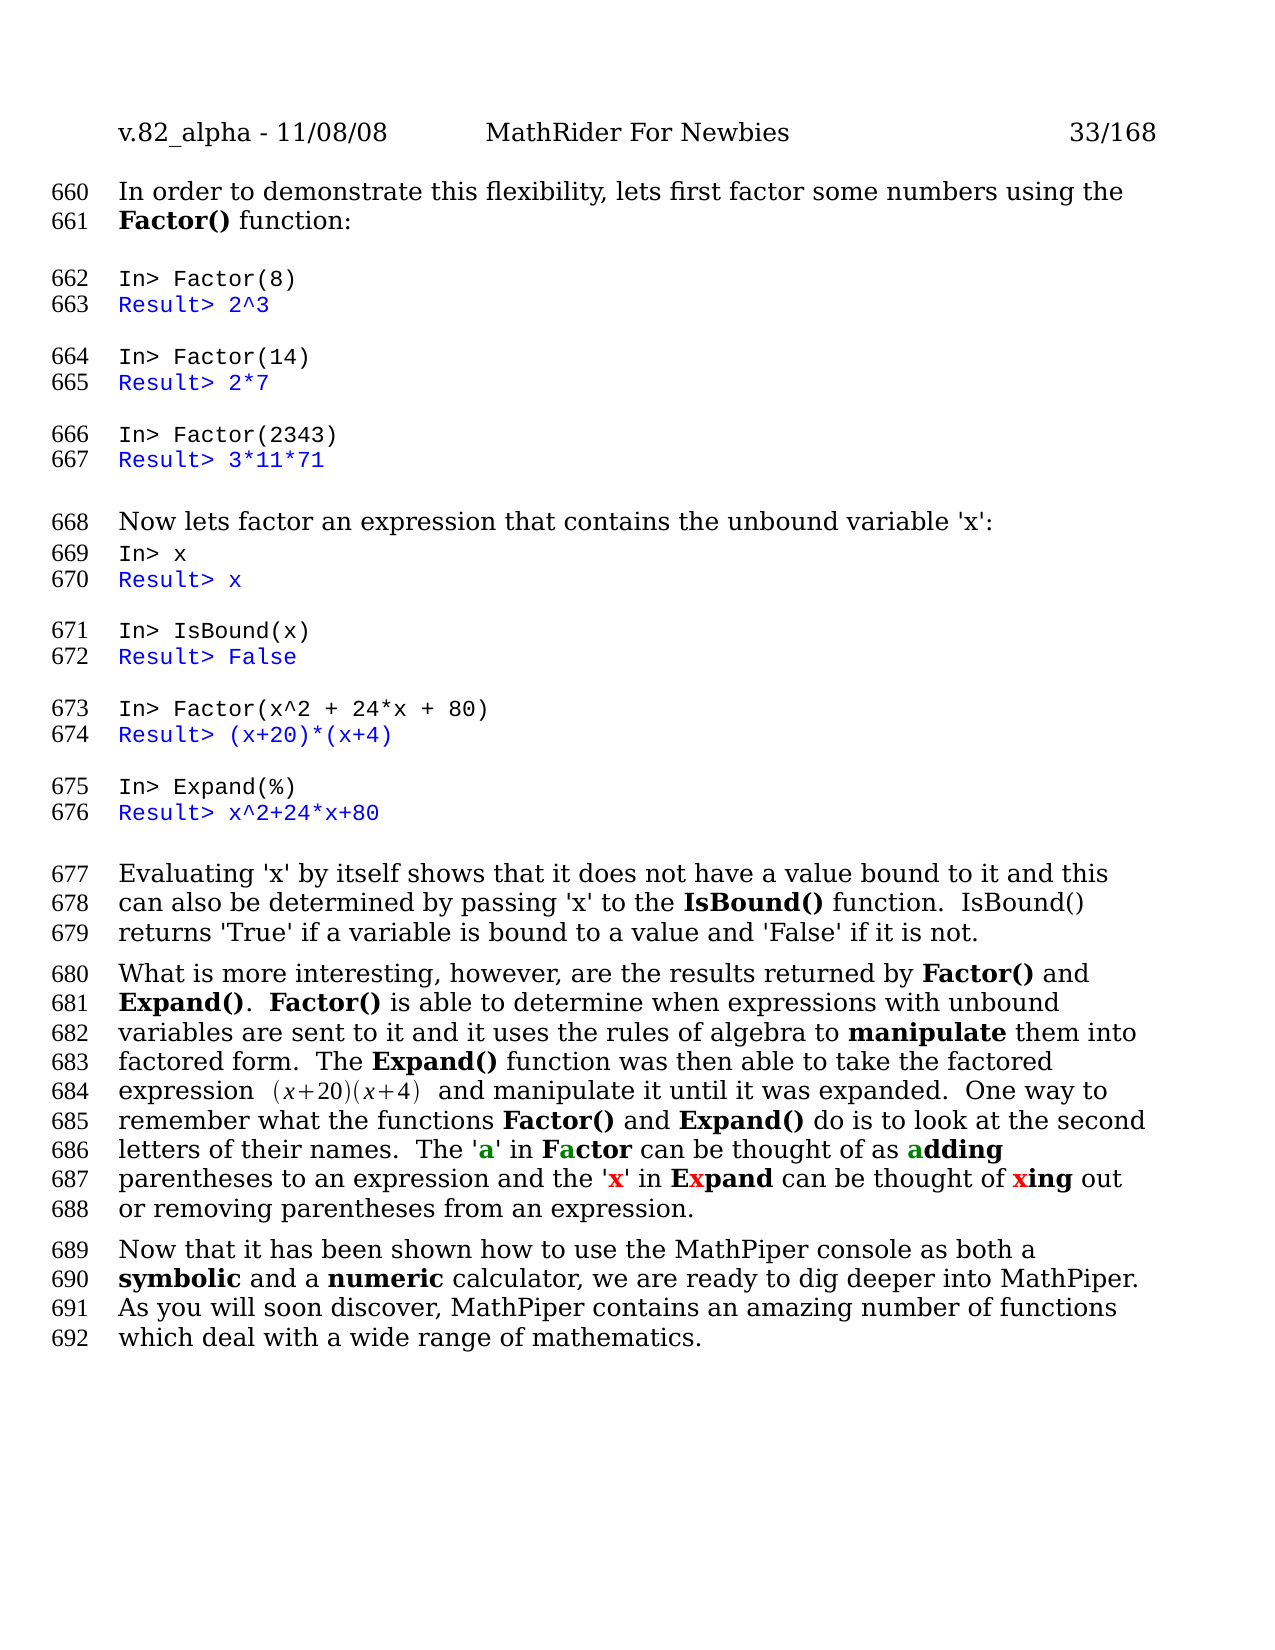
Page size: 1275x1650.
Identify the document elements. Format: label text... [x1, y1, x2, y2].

text In> x [118, 542, 1157, 568]
text Result> 2^3 [118, 293, 1157, 319]
text Result> 2*7 [118, 371, 1157, 397]
text In> Expand(%) [118, 775, 1157, 801]
text What is more interesting, however, are the results returned by Factor() and Expand(). Factor() is able to determine when expressions with unbound variables are sent to it and it uses the rules of algebra to manipulate them into factored form. The Expand() function was then able to take the factored expressionand manipulate it until it was expanded. One way to remember what the functions Factor() and Expand() do is to look at the second letters of their names. The 'a' in Factor can be thought of as adding parentheses to an expression and the 'x' in Expand can be thought of xing out or removing parentheses from an expression. [118, 959, 1157, 1223]
text Evaluating 'x' by itself shows that it does not have a value bound to it and this can also be determined by passing 'x' to the IsBound() function. IsBound() returns 'True' if a variable is bound to a value and 'False' if it is not. [118, 859, 1157, 947]
text Now lets factor an expression that contains the unbound variable 'x': [118, 507, 1157, 536]
text In order to demonstrate this flexibility, lets first factor some numbers using the Factor() function: [118, 177, 1157, 235]
text Result> 3*11*71 [118, 449, 1157, 475]
text Result> False [118, 646, 1157, 672]
text In> IsBound(x) [118, 620, 1157, 646]
text In> Factor(8) [118, 267, 1157, 293]
text In> Factor(x^2 + 24*x + 80) [118, 698, 1157, 723]
text In> Factor(14) [118, 345, 1157, 371]
text Result> x [118, 568, 1157, 594]
text Now that it has been shown how to use the MathPiper console as both a symbolic and a numeric calculator, we are ready to dig deeper into MathPiper. As you will soon discover, MathPiper contains an amazing number of functions which deal with a wide range of mathematics. [118, 1235, 1157, 1352]
text In> Factor(2343) [118, 423, 1157, 449]
text Result> (x+20)*(x+4) [118, 723, 1157, 749]
text Result> x^2+24*x+80 [118, 801, 1157, 827]
